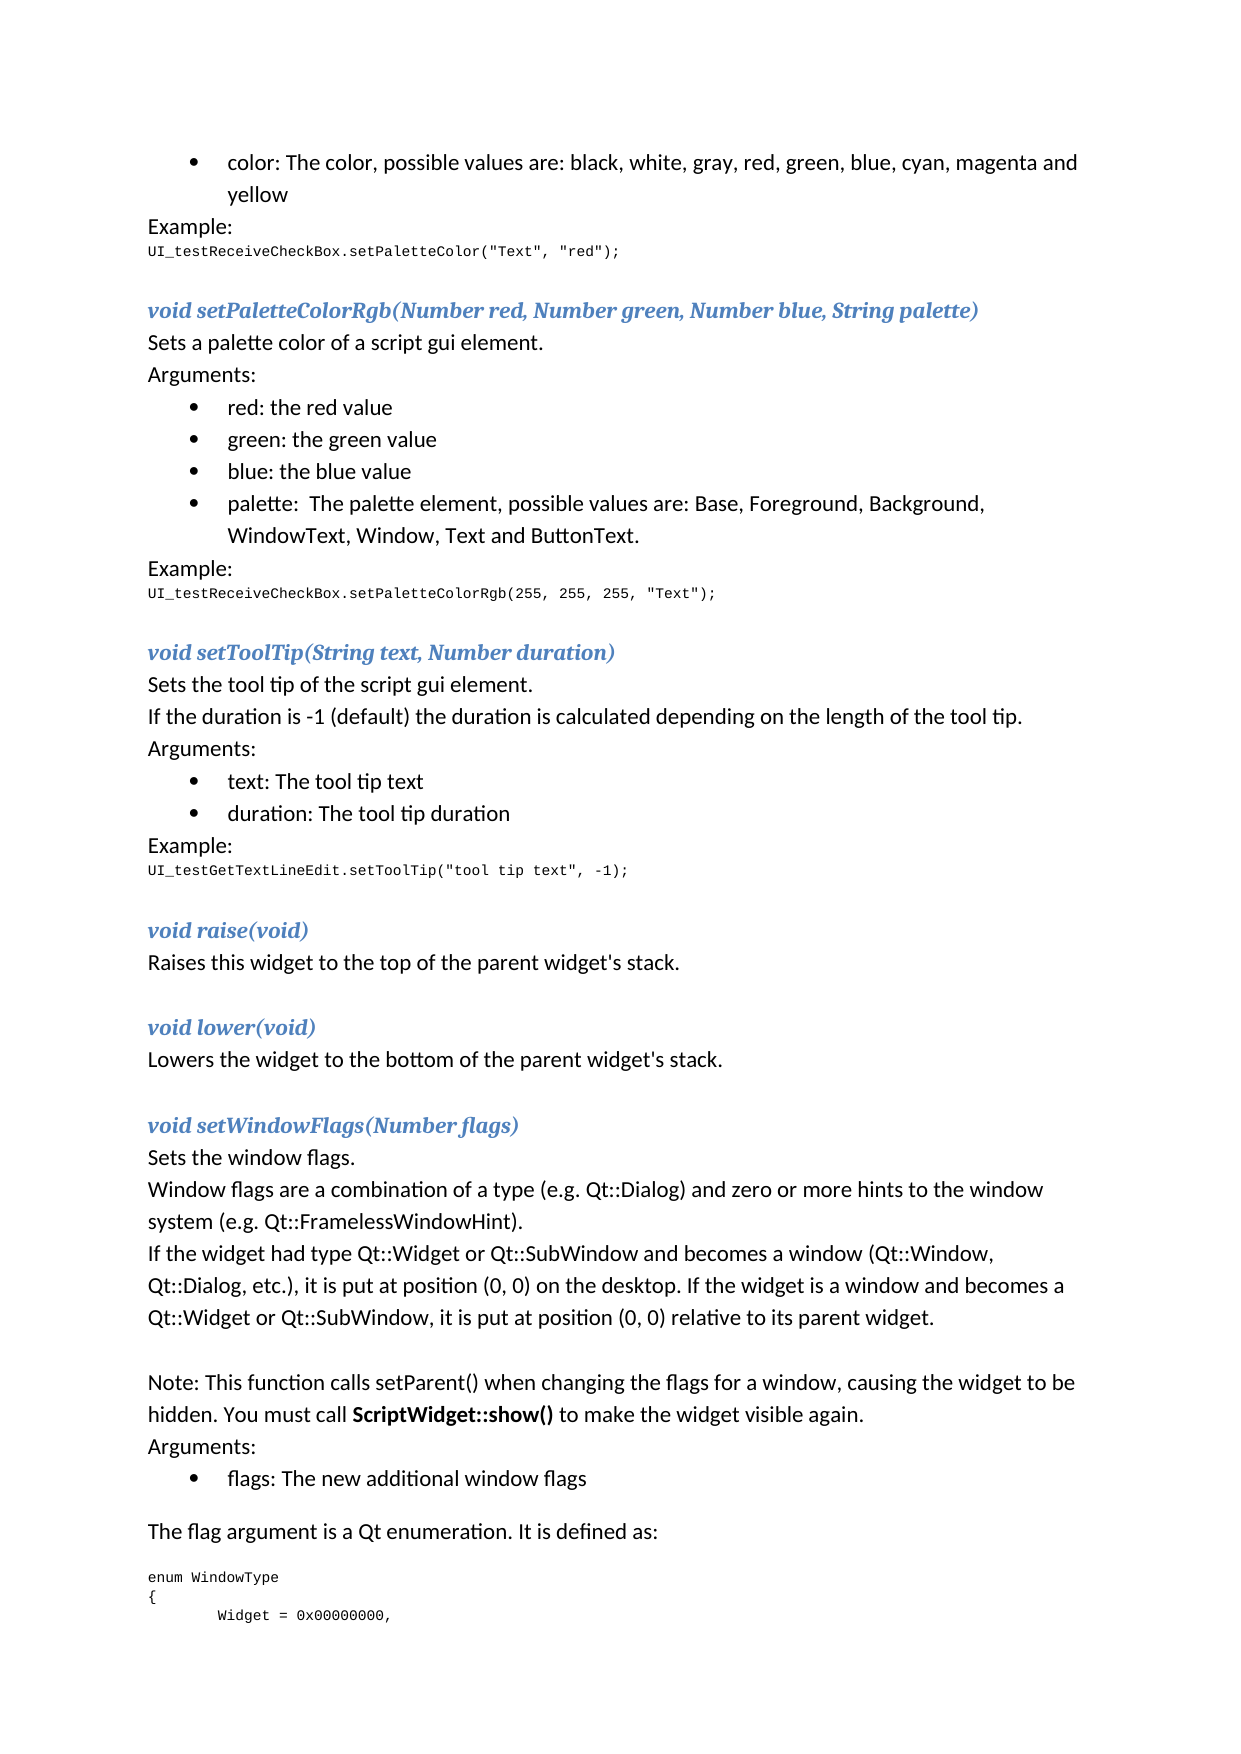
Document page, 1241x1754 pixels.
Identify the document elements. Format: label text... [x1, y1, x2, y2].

text Window flags are a combination of a type (e.g. Qt::Dialog) and zero or more hints to the window system (e.g. Qt::FramelessWindowHint). [148, 1175, 1093, 1235]
text If the duration is -1 (default) the duration is calculated depending on the length of the tool tip. [148, 702, 1093, 730]
text Example: [148, 212, 1093, 240]
list { [148, 1589, 1093, 1606]
text UI_testReceiveCheckBox.setPaletteColor("Text", "red"); [148, 244, 1093, 261]
text Sets a palette color of a script gui element. [148, 328, 1093, 356]
list palette: The palette element, possible values are: Base, Foreground, Background, WindowText, Window, Text and ButtonText. [190, 489, 1093, 549]
text Note: This function calls setParent() when changing the flags for a window, causing the widget to be hidden. You must call ScriptWidget::show() to make the widget visible again. [148, 1368, 1093, 1428]
text Example: [148, 831, 1093, 859]
text Widget = 0x00000000, [148, 1608, 1093, 1625]
text Raises this widget to the top of the parent widget's stack. [148, 948, 1093, 976]
list duration: The tool tip duration [190, 799, 1093, 827]
subtitle void setPaletteColorRgb(Number red, Number green, Number blue, String palette) [148, 298, 1093, 324]
text UI_testReceiveCheckBox.setPaletteColorRgb(255, 255, 255, "Text"); [148, 586, 1093, 602]
list flags: The new additional window flags [190, 1464, 1093, 1492]
text Arguments: [148, 1432, 1093, 1460]
text Lowers the widget to the bottom of the parent widget's stack. [148, 1045, 1093, 1073]
subtitle void setToolTip(String text, Number duration) [148, 640, 1093, 666]
text Example: [148, 554, 1093, 582]
text Arguments: [148, 361, 1093, 389]
list color: The color, possible values are: black, white, gray, red, green, blue, cyan, magenta and yellow [190, 148, 1093, 208]
text Sets the tool tip of the script gui element. [148, 670, 1093, 698]
list text: The tool tip text [190, 767, 1093, 795]
subtitle void raise(void) [148, 917, 1093, 944]
text If the widget had type Qt::Widget or Qt::SubWindow and becomes a window (Qt::Window, Qt::Dialog, etc.), it is put at position (0, 0) on the desktop. If the widget is a window and becomes a Qt::Widget or Qt::SubWindow, it is put at position (0, 0) relative to its parent widget. [148, 1239, 1093, 1332]
subtitle void lower(void) [148, 1015, 1093, 1041]
text Sets the window flags. [148, 1143, 1093, 1171]
subtitle void setWindowFlags(Number flags) [148, 1112, 1093, 1139]
list enum WindowType [148, 1571, 1093, 1587]
list blue: the blue value [190, 457, 1093, 485]
list red: the red value [190, 393, 1093, 421]
list The flag argument is a Qt enumeration. It is defined as: [148, 1517, 1093, 1546]
text UI_testGetTextLineEdit.setToolTip("tool tip text", -1); [148, 863, 1093, 880]
text Arguments: [148, 734, 1093, 763]
list green: the green value [190, 425, 1093, 453]
